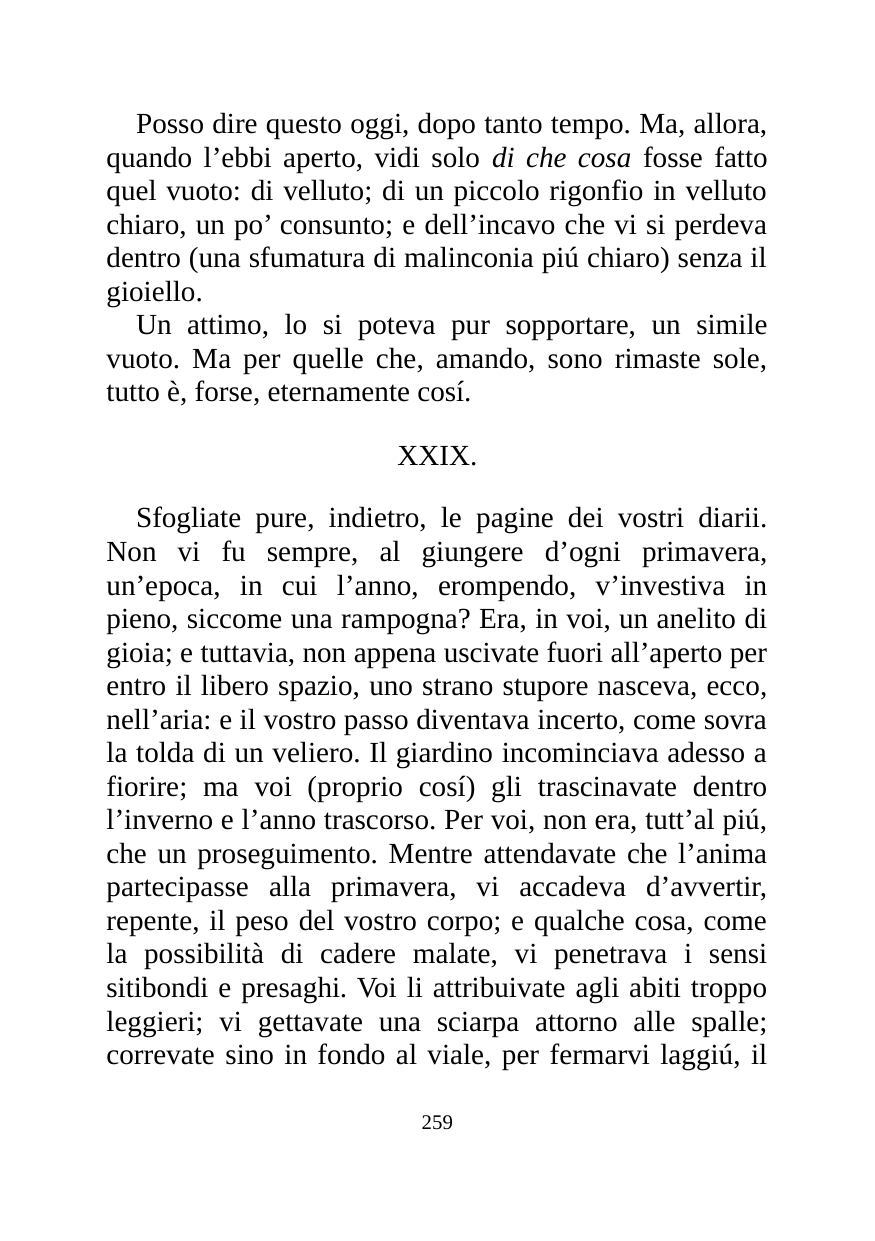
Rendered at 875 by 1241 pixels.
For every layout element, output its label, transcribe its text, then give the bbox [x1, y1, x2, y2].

text Sfogliate pure, indietro, le pagine dei vostri diarii. Non vi fu sempre, al giungere d’ogni primavera, un’epoca, in cui l’anno, erompendo, v’investiva in pieno, siccome una rampogna? Era, in voi, un anelito di gioia; e tuttavia, non appena uscivate fuori all’aperto per entro il libero spazio, uno strano stupore nasceva, ecco, nell’aria: e il vostro passo diventava incerto, come sovra la tolda di un veliero. Il giardino incominciava adesso a fiorire; ma voi (proprio cosí) gli trascinavate dentro l’inverno e l’anno trascorso. Per voi, non era, tutt’al piú, che un proseguimento. Mentre attendavate che l’anima partecipasse alla primavera, vi accadeva d’avvertir, repente, il peso del vostro corpo; e qualche cosa, come la possibilità di cadere malate, vi penetrava i sensi sitibondi e presaghi. Voi li attribuivate agli abiti troppo leggieri; vi gettavate una sciarpa attorno alle spalle; correvate sino in fondo al viale, per fermarvi laggiú, il [106, 501, 768, 1071]
text Posso dire questo oggi, dopo tanto tempo. Ma, allora, quando l’ebbi aperto, vidi solo di che cosa fosse fatto quel vuoto: di velluto; di un piccolo rigonfio in velluto chiaro, un po’ consunto; e dell’incavo che vi si perdeva dentro (una sfumatura di malinconia piú chiaro) senza il gioiello. [106, 106, 768, 307]
text Un attimo, lo si poteva pur sopportare, un simile vuoto. Ma per quelle che, amando, sono rimaste sole, tutto è, forse, eternamente cosí. [106, 307, 768, 408]
subtitle XXIX. [106, 438, 768, 471]
